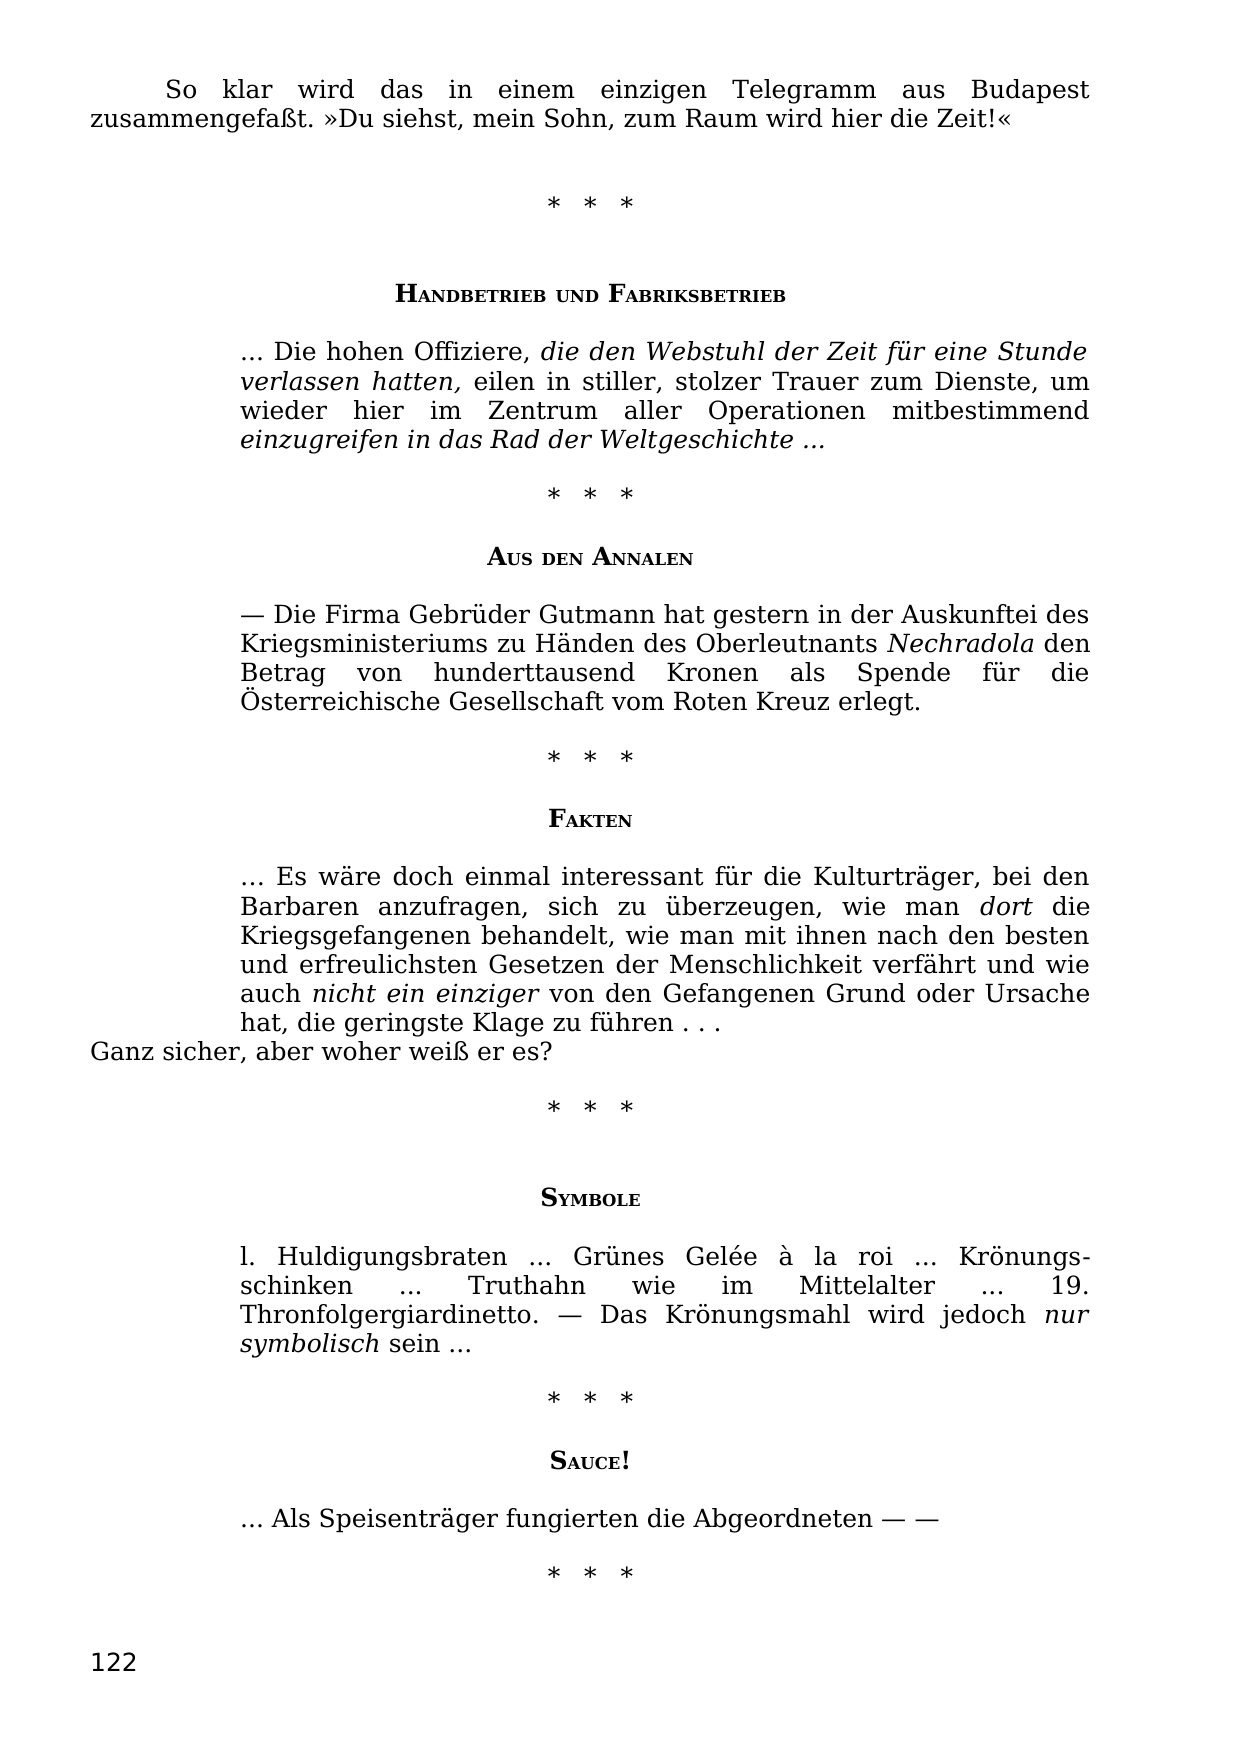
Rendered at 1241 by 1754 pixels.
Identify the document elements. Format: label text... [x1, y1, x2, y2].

text ... Die hohen Offiziere, die den Webstuhl der Zeit für eine Stunde verlassen hatten, eilen in stiller, stolzer Trauer zum Dienste, um wieder hier im Zentrum aller Operationen mitbestimmend einzugreifen in das Rad der Weltgeschichte ... [240, 337, 1091, 454]
text Sauce! [90, 1417, 1091, 1475]
text * * * [90, 1096, 1091, 1125]
text * * * [90, 192, 1091, 221]
text So klar wird das in einem einzigen Telegramm aus Budapest zusammengefaßt. »Du siehst, mein Sohn, zum Raum wird hier die Zeit!« [90, 75, 1091, 133]
text ... Als Speisenträger fungierten die Abgeordneten — — [240, 1504, 1091, 1533]
text * * * [90, 746, 1091, 775]
text l. Huldigungsbraten ... Grünes Gelée à la roi ... Krönungs­schinken ... Truthahn wie im Mittelalter ... 19. Thronfolgergiardinetto. — Das Krönungsmahl wird jedoch nur symbolisch sein ... [240, 1242, 1091, 1358]
text Symbole [90, 1154, 1091, 1212]
text Aus den Annalen [90, 512, 1091, 571]
text Fakten [90, 775, 1091, 833]
text * * * [90, 1387, 1091, 1417]
text * * * [90, 1562, 1091, 1592]
text Ganz sicher, aber woher weiß er es? [90, 1037, 1091, 1067]
text … Es wäre doch einmal interessant für die Kulturträger, bei den Barbaren anzufragen, sich zu überzeugen, wie man dort die Kriegsgefangenen behandelt, wie man mit ihnen nach den besten und erfreulichsten Gesetzen der Menschlichkeit verfährt und wie auch nicht ein einziger von den Gefangenen Grund oder Ursache hat, die geringste Klage zu führen . . . [240, 862, 1091, 1037]
text * * * [90, 483, 1091, 512]
text Handbetrieb und Fabriksbetrieb [90, 250, 1091, 308]
text — Die Firma Gebrüder Gutmann hat gestern in der Auskunftei des Kriegsministeriums zu Händen des Oberleutnants Nechradola den Betrag von hunderttausend Kronen als Spende für die Österreichische Gesellschaft vom Roten Kreuz erlegt. [240, 600, 1091, 717]
